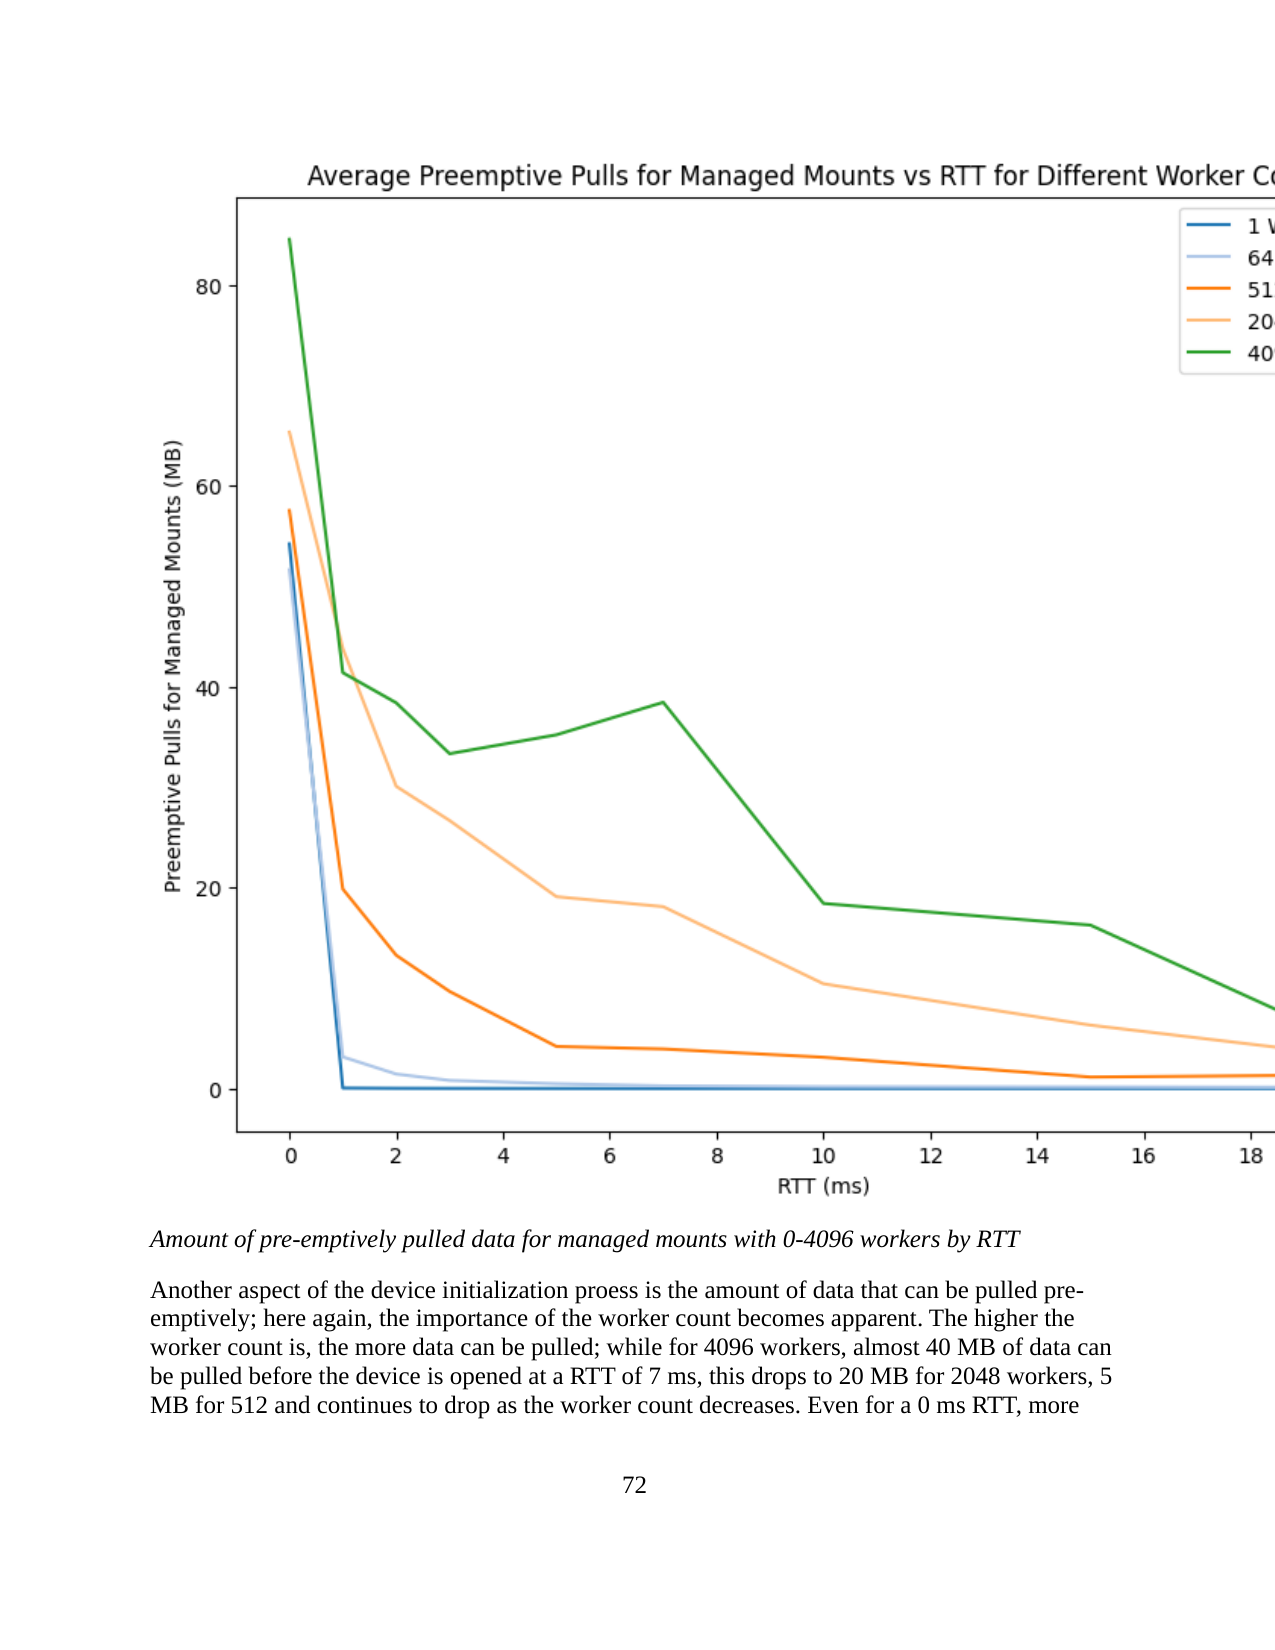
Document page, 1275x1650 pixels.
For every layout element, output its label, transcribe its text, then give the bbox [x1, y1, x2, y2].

text Amount of pre-emptively pulled data for managed mounts with 0-4096 workers by RTT [150, 1224, 1125, 1253]
text Another aspect of the device initialization proess is the amount of data that can be pulled pre-emptively; here again, the importance of the worker count becomes apparent. The higher the worker count is, the more data can be pulled; while for 4096 workers, almost 40 MB of data can be pulled before the device is opened at a RTT of 7 ms, this drops to 20 MB for 2048 workers, 5 MB for 512 and continues to drop as the worker count decreases. Even for a 0 ms RTT, more [150, 1275, 1125, 1418]
picture [150, 150, 1275, 1212]
